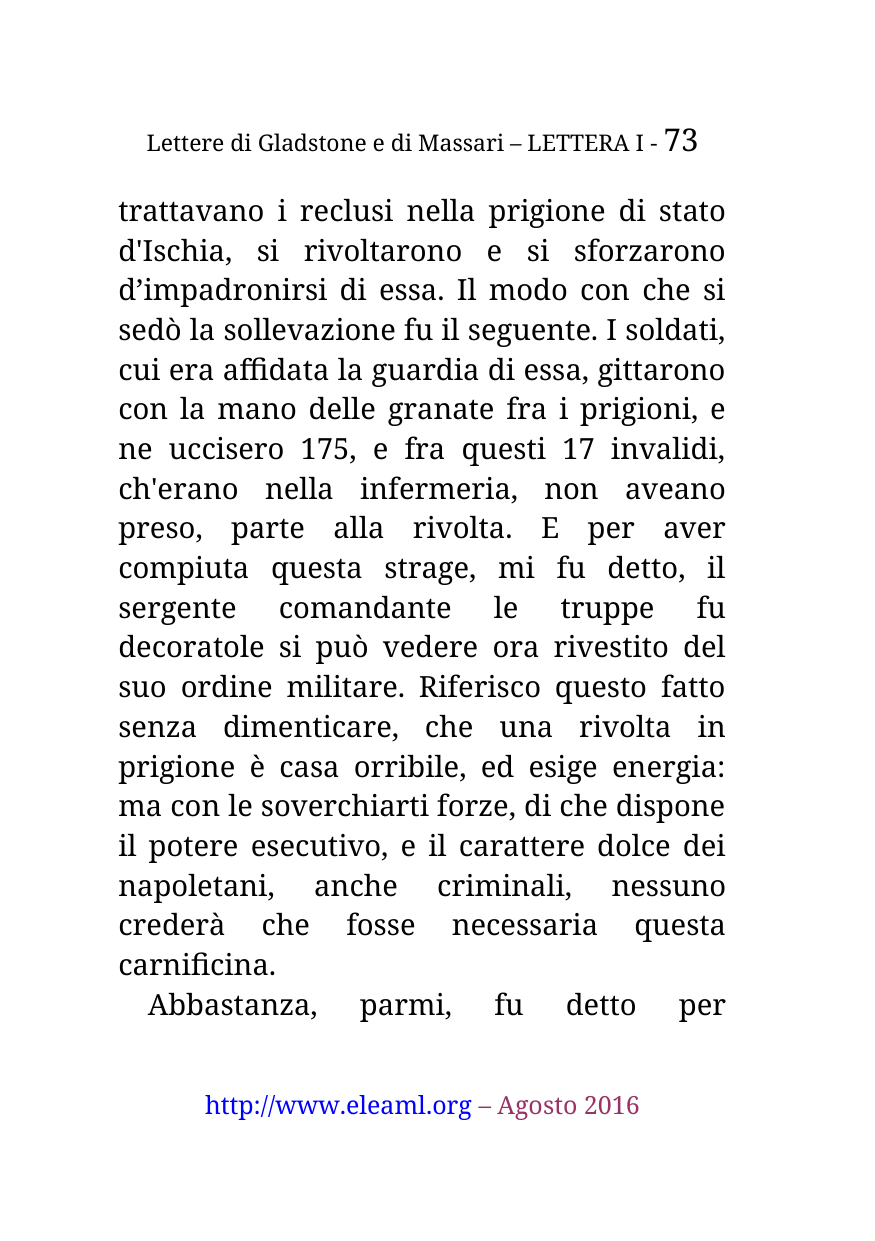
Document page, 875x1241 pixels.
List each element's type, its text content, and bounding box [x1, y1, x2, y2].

text trattavano i reclusi nella prigione di stato d'Ischia, si rivoltarono e si sforzarono d’impadronirsi di essa. Il modo con che si sedò la sollevazione fu il seguente. I soldati, cui era affidata la guardia di essa, gittarono con la mano delle granate fra i prigioni, e ne uccisero 175, e fra questi 17 invalidi, ch'erano nella infermeria, non aveano preso, parte alla rivolta. E per aver compiuta questa strage, mi fu detto, il sergente comandante le truppe fu decoratole si può vedere ora rivestito del suo ordine militare. Riferisco questo fatto senza dimenticare, che una rivolta in prigione è casa orribile, ed esige energia: ma con le soverchiarti forze, di che dispone il potere esecutivo, e il carattere dolce dei napoletani, anche criminali, nessuno crederà che fosse necessaria questa carnificina. [118, 190, 726, 984]
text Abbastanza, parmi, fu detto per [118, 984, 726, 1024]
